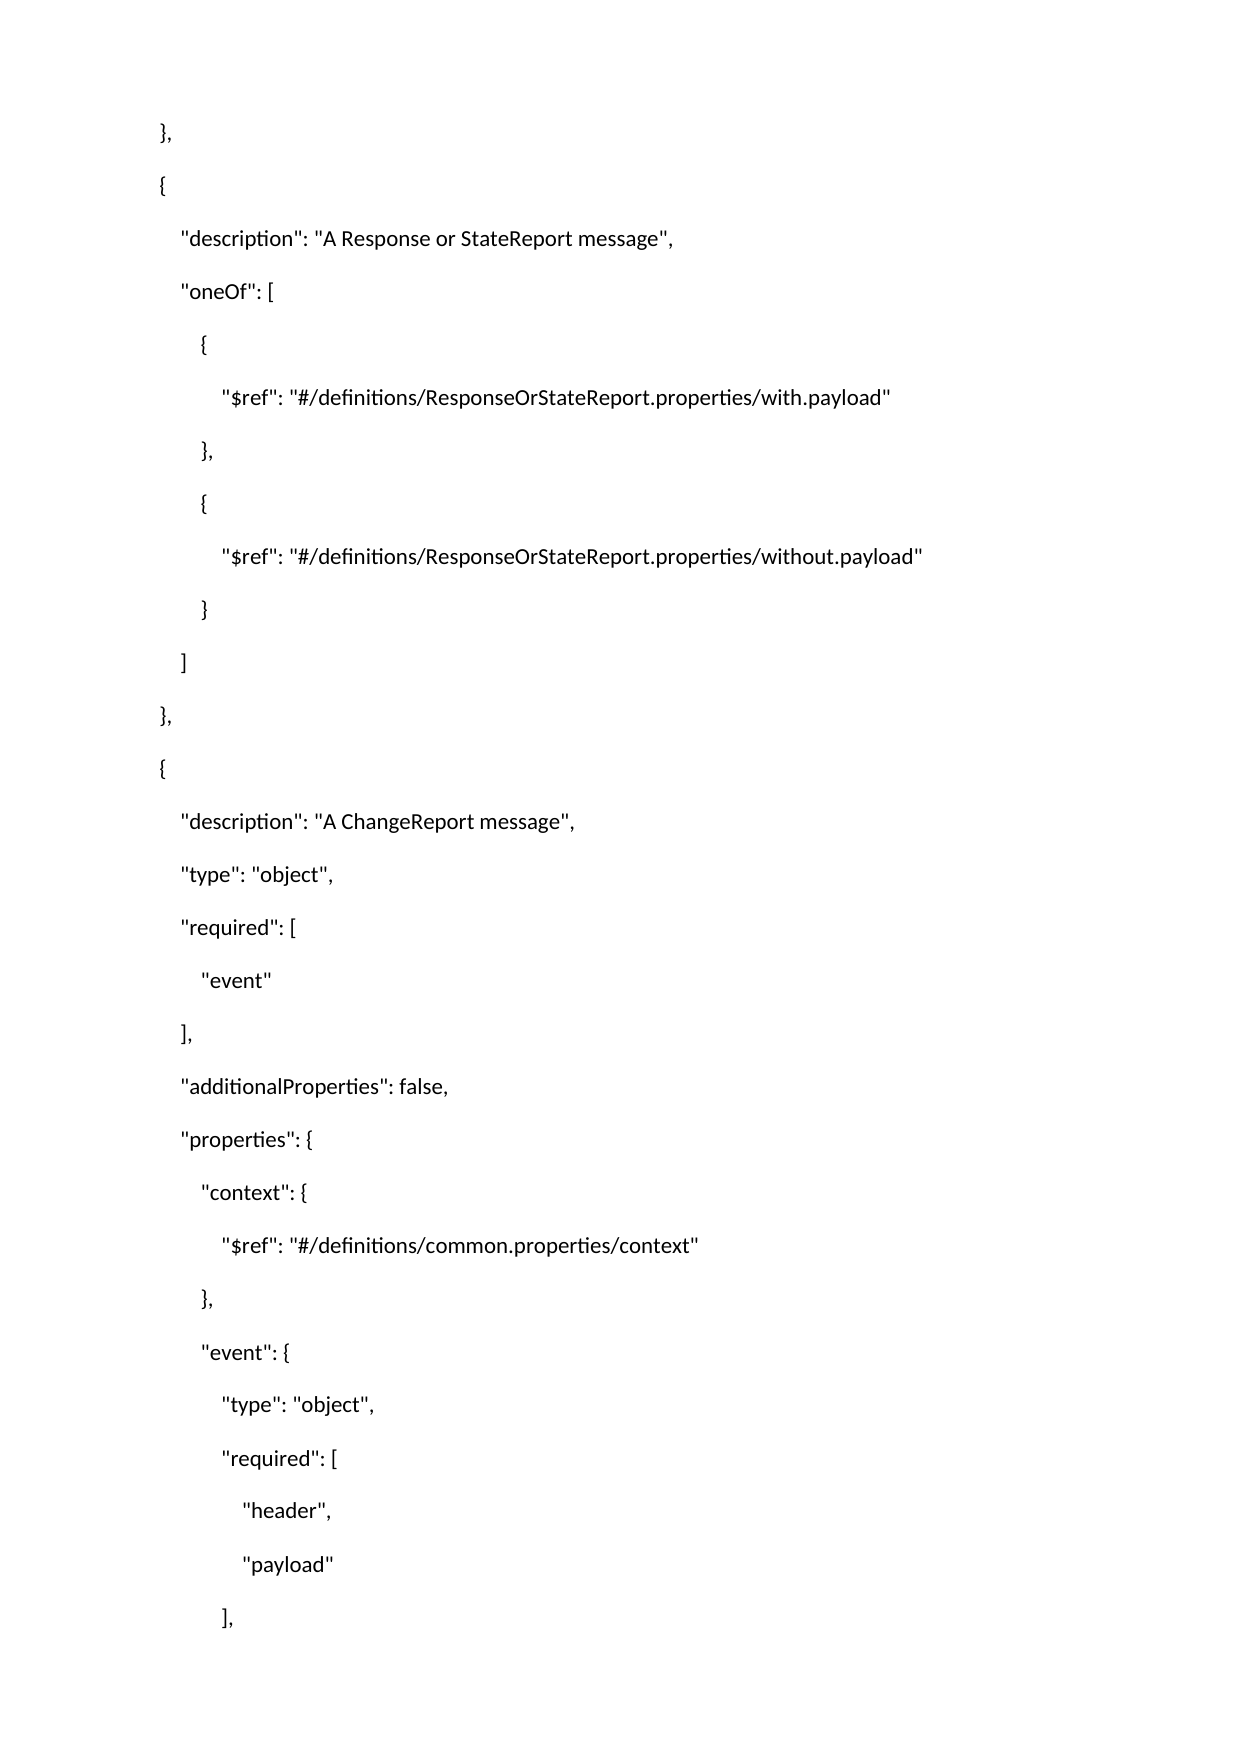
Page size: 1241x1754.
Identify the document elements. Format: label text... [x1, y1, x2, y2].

text "properties": { [118, 1126, 1122, 1153]
text ] [118, 648, 1122, 676]
text "$ref": "#/definitions/ResponseOrStateReport.properties/without.payload" [118, 542, 1122, 570]
text "type": "object", [118, 860, 1122, 888]
text "$ref": "#/definitions/ResponseOrStateReport.properties/with.payload" [118, 383, 1122, 411]
text "description": "A ChangeReport message", [118, 807, 1122, 835]
text ], [118, 1603, 1122, 1631]
text { [118, 754, 1122, 782]
text "additionalProperties": false, [118, 1072, 1122, 1101]
text "payload" [118, 1550, 1122, 1578]
text }, [118, 118, 1122, 146]
text "event": { [118, 1338, 1122, 1366]
text }, [118, 436, 1122, 464]
text }, [118, 1284, 1122, 1313]
text "description": "A Response or StateReport message", [118, 224, 1122, 252]
text "header", [118, 1497, 1122, 1525]
text }, [118, 701, 1122, 729]
text { [118, 171, 1122, 199]
text "required": [ [118, 913, 1122, 941]
text { [118, 489, 1122, 517]
text "$ref": "#/definitions/common.properties/context" [118, 1232, 1122, 1259]
text { [118, 330, 1122, 358]
text ], [118, 1019, 1122, 1047]
text "event" [118, 966, 1122, 994]
text "type": "object", [118, 1391, 1122, 1419]
text "oneOf": [ [118, 277, 1122, 305]
text "required": [ [118, 1444, 1122, 1472]
text "context": { [118, 1178, 1122, 1207]
text } [118, 595, 1122, 623]
